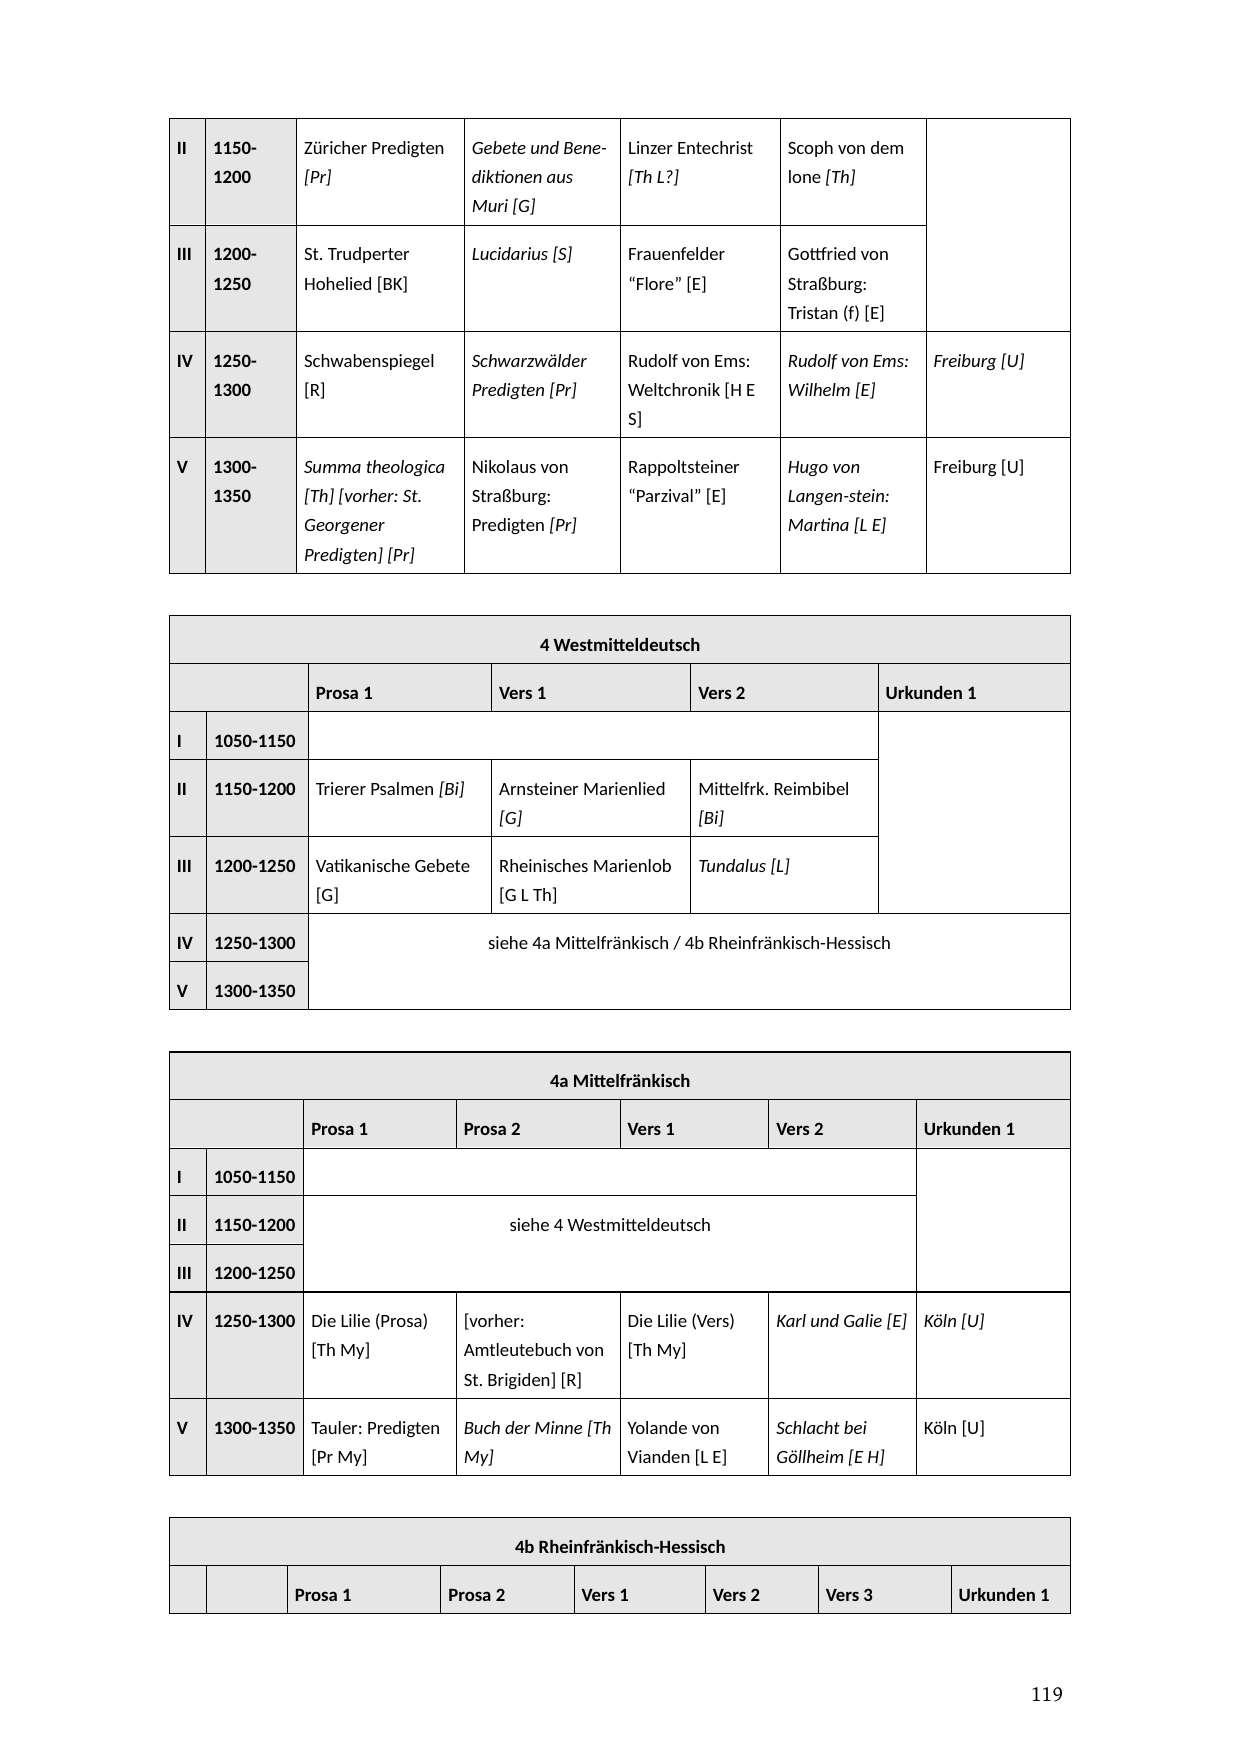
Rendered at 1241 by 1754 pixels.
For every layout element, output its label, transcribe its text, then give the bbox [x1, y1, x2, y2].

table_cell [309, 712, 878, 759]
table_cell Vers 2 [769, 1100, 916, 1147]
table_cell [917, 1149, 1070, 1291]
table_cell 1150-1200 [207, 1196, 303, 1243]
table_cell II [170, 119, 205, 224]
table_cell Gottfried von Straßburg: Tristan (f) [E] [781, 226, 926, 331]
table_cell 1050-1150 [207, 712, 308, 759]
table_cell Vatikanische Gebete [G] [309, 837, 491, 913]
table_cell Lucidarius [S] [465, 226, 620, 331]
table_cell Prosa 2 [441, 1566, 574, 1613]
table_cell Schlacht bei Göllheim [E H] [769, 1399, 916, 1475]
table_cell Vers 1 [621, 1100, 768, 1147]
table_header 4a Mittelfränkisch [170, 1053, 1070, 1099]
table_cell Summa theologica [Th] [vorher: St. Georgener Predigten] [Pr] [297, 438, 464, 573]
table_cell Mittelfrk. Reimbibel [Bi] [691, 760, 878, 836]
table_cell Die Lilie (Vers) [Th My] [621, 1293, 768, 1398]
table_cell Köln [U] [917, 1293, 1070, 1398]
table_cell III [170, 837, 206, 913]
table_cell III [170, 226, 205, 331]
table_cell Tauler: Predigten [Pr My] [304, 1399, 456, 1475]
table_cell Karl und Galie [E] [769, 1293, 916, 1398]
table_cell [207, 1566, 287, 1613]
table_cell V [170, 1399, 206, 1475]
table_cell Vers 3 [819, 1566, 951, 1613]
table_cell 1150-1200 [207, 760, 308, 836]
table_cell IV [170, 332, 205, 437]
table_cell Vers 2 [706, 1566, 818, 1613]
table_cell 1300-1350 [207, 962, 308, 1009]
table_cell siehe 4 Westmitteldeutsch [304, 1196, 916, 1291]
table_cell V [170, 962, 206, 1009]
table_cell Frauenfelder “Flore” [E] [621, 226, 780, 331]
table_cell Rudolf von Ems: Wilhelm [E] [781, 332, 926, 437]
table_cell IV [170, 1293, 206, 1398]
table_cell Die Lilie (Prosa) [Th My] [304, 1293, 456, 1398]
table_cell I [170, 712, 206, 759]
table_cell Linzer Entechrist [Th L?] [621, 119, 780, 224]
table_cell Hugo von Langen-stein: Martina [L E] [781, 438, 926, 573]
table_cell siehe 4a Mittelfränkisch / 4b Rheinfränkisch-Hessisch [309, 914, 1070, 1009]
table_cell Freiburg [U] [927, 438, 1070, 573]
table_cell Prosa 1 [288, 1566, 440, 1613]
table_cell Schwarzwälder Predigten [Pr] [465, 332, 620, 437]
table_cell 1300-1350 [206, 438, 296, 573]
table_cell 1250-1300 [206, 332, 296, 437]
table_cell Urkunden 1 [879, 664, 1070, 711]
table_header 4b Rheinfränkisch-Hessisch [170, 1518, 1070, 1565]
table_cell [170, 664, 308, 711]
table_cell Tundalus [L] [691, 837, 878, 913]
table_cell IV [170, 914, 206, 961]
table_cell St. Trudperter Hohelied [BK] [297, 226, 464, 331]
table_cell Züricher Predigten [Pr] [297, 119, 464, 224]
table_cell Köln [U] [917, 1399, 1070, 1475]
table_cell Scoph von dem lone [Th] [781, 119, 926, 224]
table_cell Vers 1 [575, 1566, 705, 1613]
table_cell Rudolf von Ems: Weltchronik [H E S] [621, 332, 780, 437]
table_cell 1200-1250 [207, 1245, 303, 1291]
table_cell 1150-1200 [206, 119, 296, 224]
table_cell Rappoltsteiner “Parzival” [E] [621, 438, 780, 573]
table_cell Vers 2 [691, 664, 878, 711]
table_cell [170, 1100, 303, 1147]
table_cell Prosa 1 [309, 664, 491, 711]
table_cell I [170, 1149, 206, 1195]
table_cell II [170, 1196, 206, 1243]
table_cell Urkunden 1 [952, 1566, 1070, 1613]
table_cell Buch der Minne [Th My] [457, 1399, 620, 1475]
table_cell 1250-1300 [207, 914, 308, 961]
table_cell [927, 119, 1070, 331]
table_cell [170, 1566, 206, 1613]
table_cell Yolande von Vianden [L E] [621, 1399, 768, 1475]
table_cell Freiburg [U] [927, 332, 1070, 437]
table_cell Nikolaus von Straßburg: Predigten [Pr] [465, 438, 620, 573]
table_cell Urkunden 1 [917, 1100, 1070, 1147]
table_cell Gebete und Bene-diktionen aus Muri [G] [465, 119, 620, 224]
table_cell Prosa 2 [457, 1100, 620, 1147]
table_header 4 Westmitteldeutsch [170, 616, 1070, 663]
table_cell 1050-1150 [207, 1149, 303, 1195]
table_cell Schwabenspiegel [R] [297, 332, 464, 437]
table_cell 1200-1250 [206, 226, 296, 331]
table_cell [879, 712, 1070, 913]
table_cell Arnsteiner Marienlied [G] [492, 760, 690, 836]
table_cell Prosa 1 [304, 1100, 456, 1147]
table_cell 1200-1250 [207, 837, 308, 913]
table_cell Rheinisches Marienlob [G L Th] [492, 837, 690, 913]
table_cell 1300-1350 [207, 1399, 303, 1475]
table_cell [vorher: Amtleutebuch von St. Brigiden] [R] [457, 1293, 620, 1398]
table_cell [304, 1149, 916, 1195]
table_cell Vers 1 [492, 664, 690, 711]
table_cell V [170, 438, 205, 573]
table_cell II [170, 760, 206, 836]
table_cell 1250-1300 [207, 1293, 303, 1398]
table_cell III [170, 1245, 206, 1291]
table_cell Trierer Psalmen [Bi] [309, 760, 491, 836]
